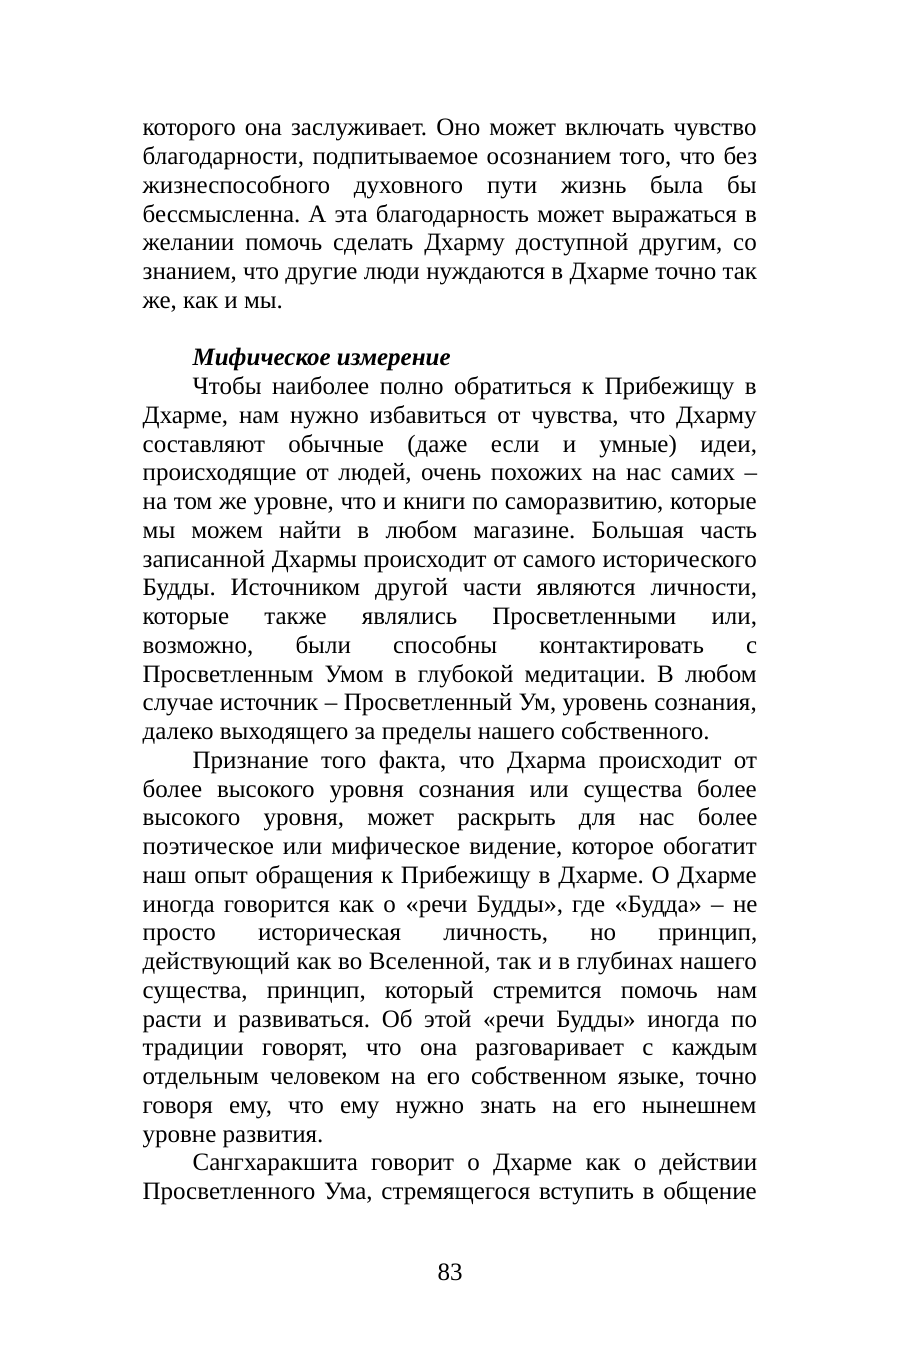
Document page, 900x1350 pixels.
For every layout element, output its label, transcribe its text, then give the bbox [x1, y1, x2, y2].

text Мифическое измерение [142, 342, 757, 371]
text которого она заслуживает. Оно может включать чувство благодарности, подпитываемое осознанием того, что без жизнеспособного духовного пути жизнь была бы бессмысленна. А эта благодарность может выражаться в желании помочь сделать Дхарму доступной другим, со знанием, что другие люди нуждаются в Дхарме точно так же, как и мы. [142, 112, 757, 314]
text Сангхаракшита говорит о Дхарме как о действии Просветленного Ума, стремящегося вступить в общение [142, 1147, 757, 1205]
text Чтобы наиболее полно обратиться к Прибежищу в Дхарме, нам нужно избавиться от чувства, что Дхарму составляют обычные (даже если и умные) идеи, происходящие от людей, очень похожих на нас самих – на том же уровне, что и книги по саморазвитию, которые мы можем найти в любом магазине. Большая часть записанной Дхармы происходит от самого исторического Будды. Источником другой части являются личности, которые также являлись Просветленными или, возможно, были способны контактировать с Просветленным Умом в глубокой медитации. В любом случае источник – Просветленный Ум, уровень сознания, далеко выходящего за пределы нашего собственного. [142, 371, 757, 745]
text Признание того факта, что Дхарма происходит от более высокого уровня сознания или существа более высокого уровня, может раскрыть для нас более поэтическое или мифическое видение, которое обогатит наш опыт обращения к Прибежищу в Дхарме. О Дхарме иногда говорится как о «речи Будды», где «Будда» – не просто историческая личность, но принцип, действующий как во Вселенной, так и в глубинах нашего существа, принцип, который стремится помочь нам расти и развиваться. Об этой «речи Будды» иногда по традиции говорят, что она разговаривает с каждым отдельным человеком на его собственном языке, точно говоря ему, что ему нужно знать на его нынешнем уровне развития. [142, 745, 757, 1147]
